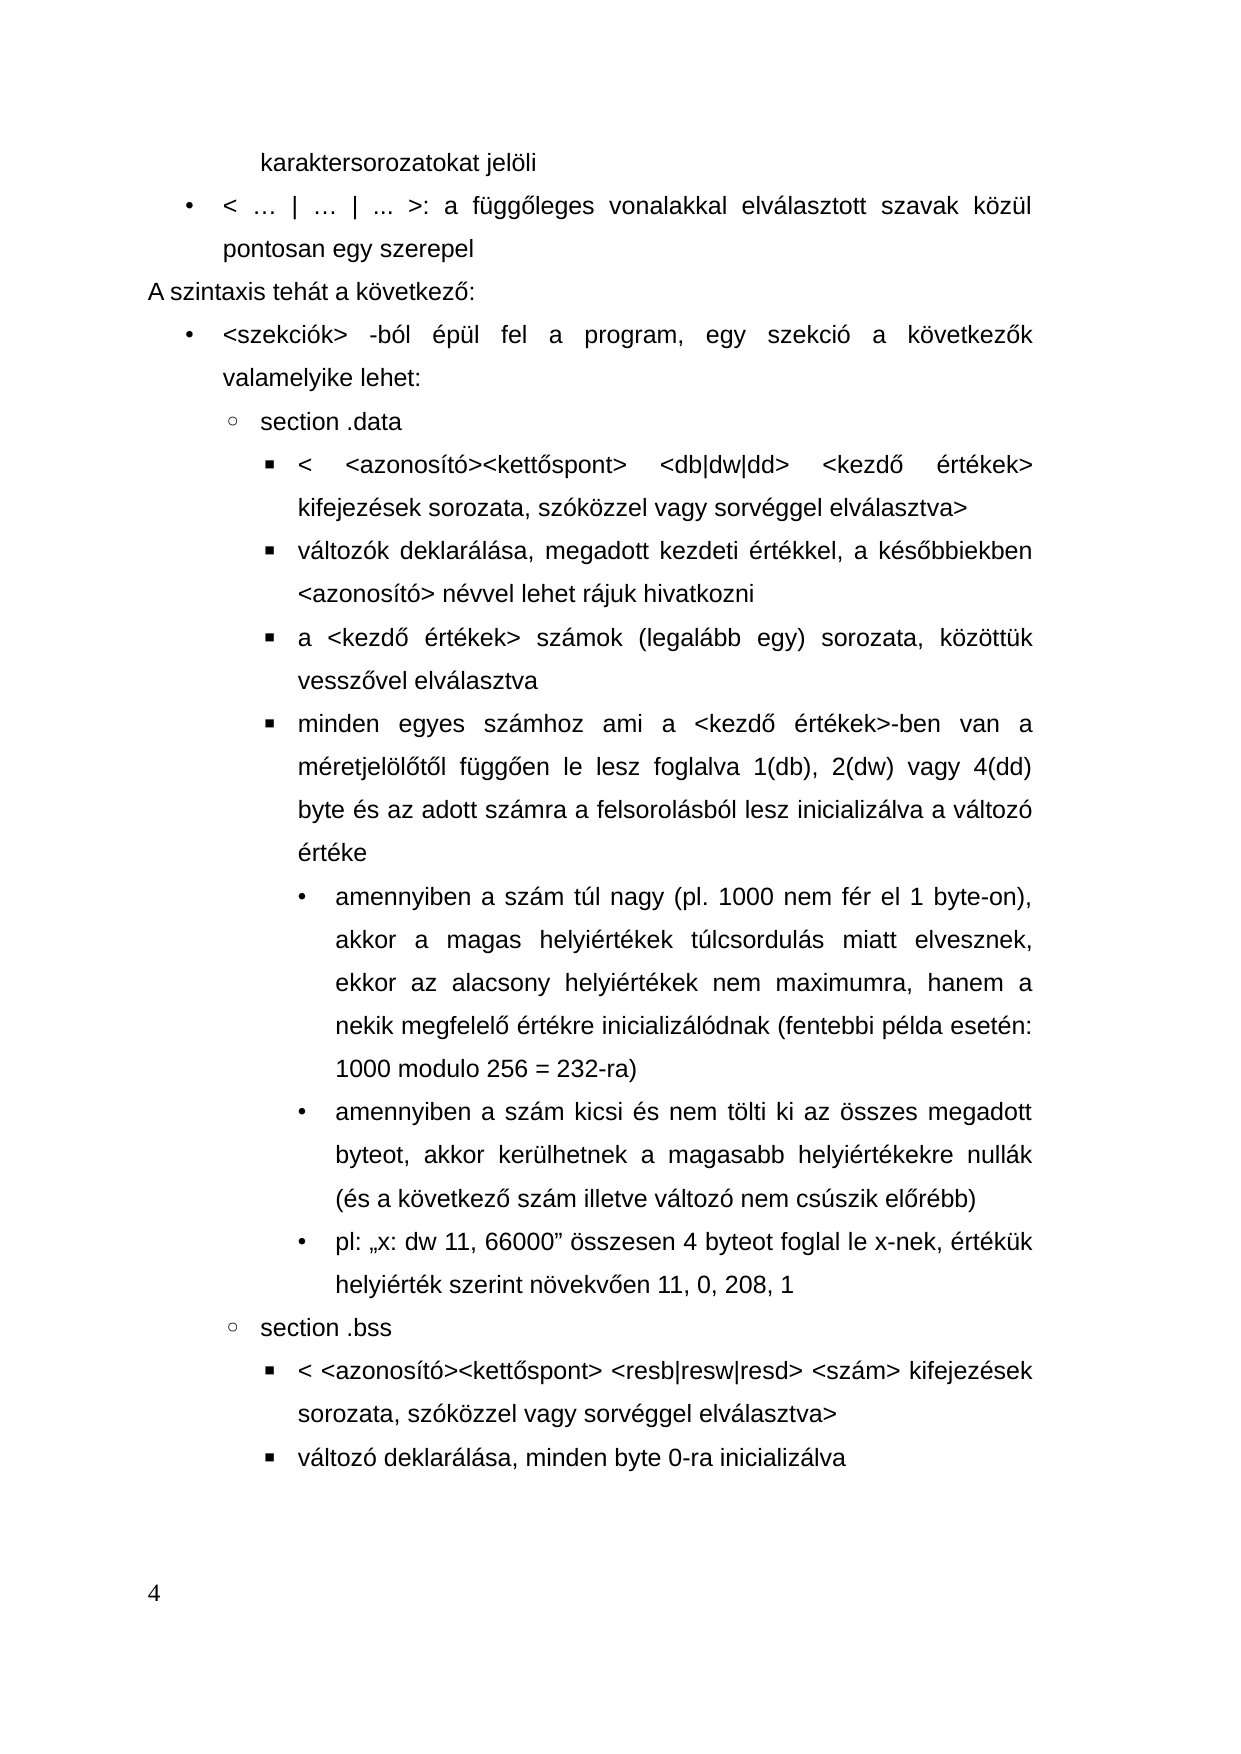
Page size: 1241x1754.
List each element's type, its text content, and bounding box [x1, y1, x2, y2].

list < <azonosító><kettőspont> <db|dw|dd> <kezdő értékek> kifejezések sorozata, szóközzel vagy sorvéggel elválasztva> [260, 450, 1033, 522]
text A szintaxis tehát a következő: [148, 277, 1033, 306]
list pl: „x: dw 11, 66000” összesen 4 byteot foglal le x-nek, értékük helyiérték szerint növekvően 11, 0, 208, 1 [298, 1227, 1033, 1299]
list amennyiben a szám túl nagy (pl. 1000 nem fér el 1 byte-on), akkor a magas helyiértékek túlcsordulás miatt elvesznek, ekkor az alacsony helyiértékek nem maximumra, hanem a nekik megfelelő értékre inicializálódnak (fentebbi példa esetén: 1000 modulo 256 = 232-ra) [298, 881, 1033, 1083]
list a <kezdő értékek> számok (legalább egy) sorozata, közöttük vesszővel elválasztva [260, 622, 1033, 694]
list minden egyes számhoz ami a <kezdő értékek>-ben van a méretjelölőtől függően le lesz foglalva 1(db), 2(dw) vagy 4(dd) byte és az adott számra a felsorolásból lesz inicializálva a változó értéke [260, 709, 1033, 867]
list változó deklarálása, minden byte 0-ra inicializálva [260, 1443, 1033, 1471]
list amennyiben a szám kicsi és nem tölti ki az összes megadott byteot, akkor kerülhetnek a magasabb helyiértékekre nullák (és a következő szám illetve változó nem csúszik előrébb) [298, 1097, 1033, 1212]
list section .bss [223, 1313, 1033, 1342]
list < <azonosító><kettőspont> <resb|resw|resd> <szám> kifejezések sorozata, szóközzel vagy sorvéggel elválasztva> [260, 1356, 1033, 1428]
list <szekciók> -ból épül fel a program, egy szekció a következők valamelyike lehet: [185, 320, 1033, 392]
list < … | … | ... >: a függőleges vonalakkal elválasztott szavak közül pontosan egy szerepel [185, 191, 1033, 263]
list változók deklarálása, megadott kezdeti értékkel, a későbbiekben <azonosító> névvel lehet rájuk hivatkozni [260, 536, 1033, 608]
list karaktersorozatokat jelöli [223, 148, 1033, 176]
list section .data [223, 407, 1033, 435]
